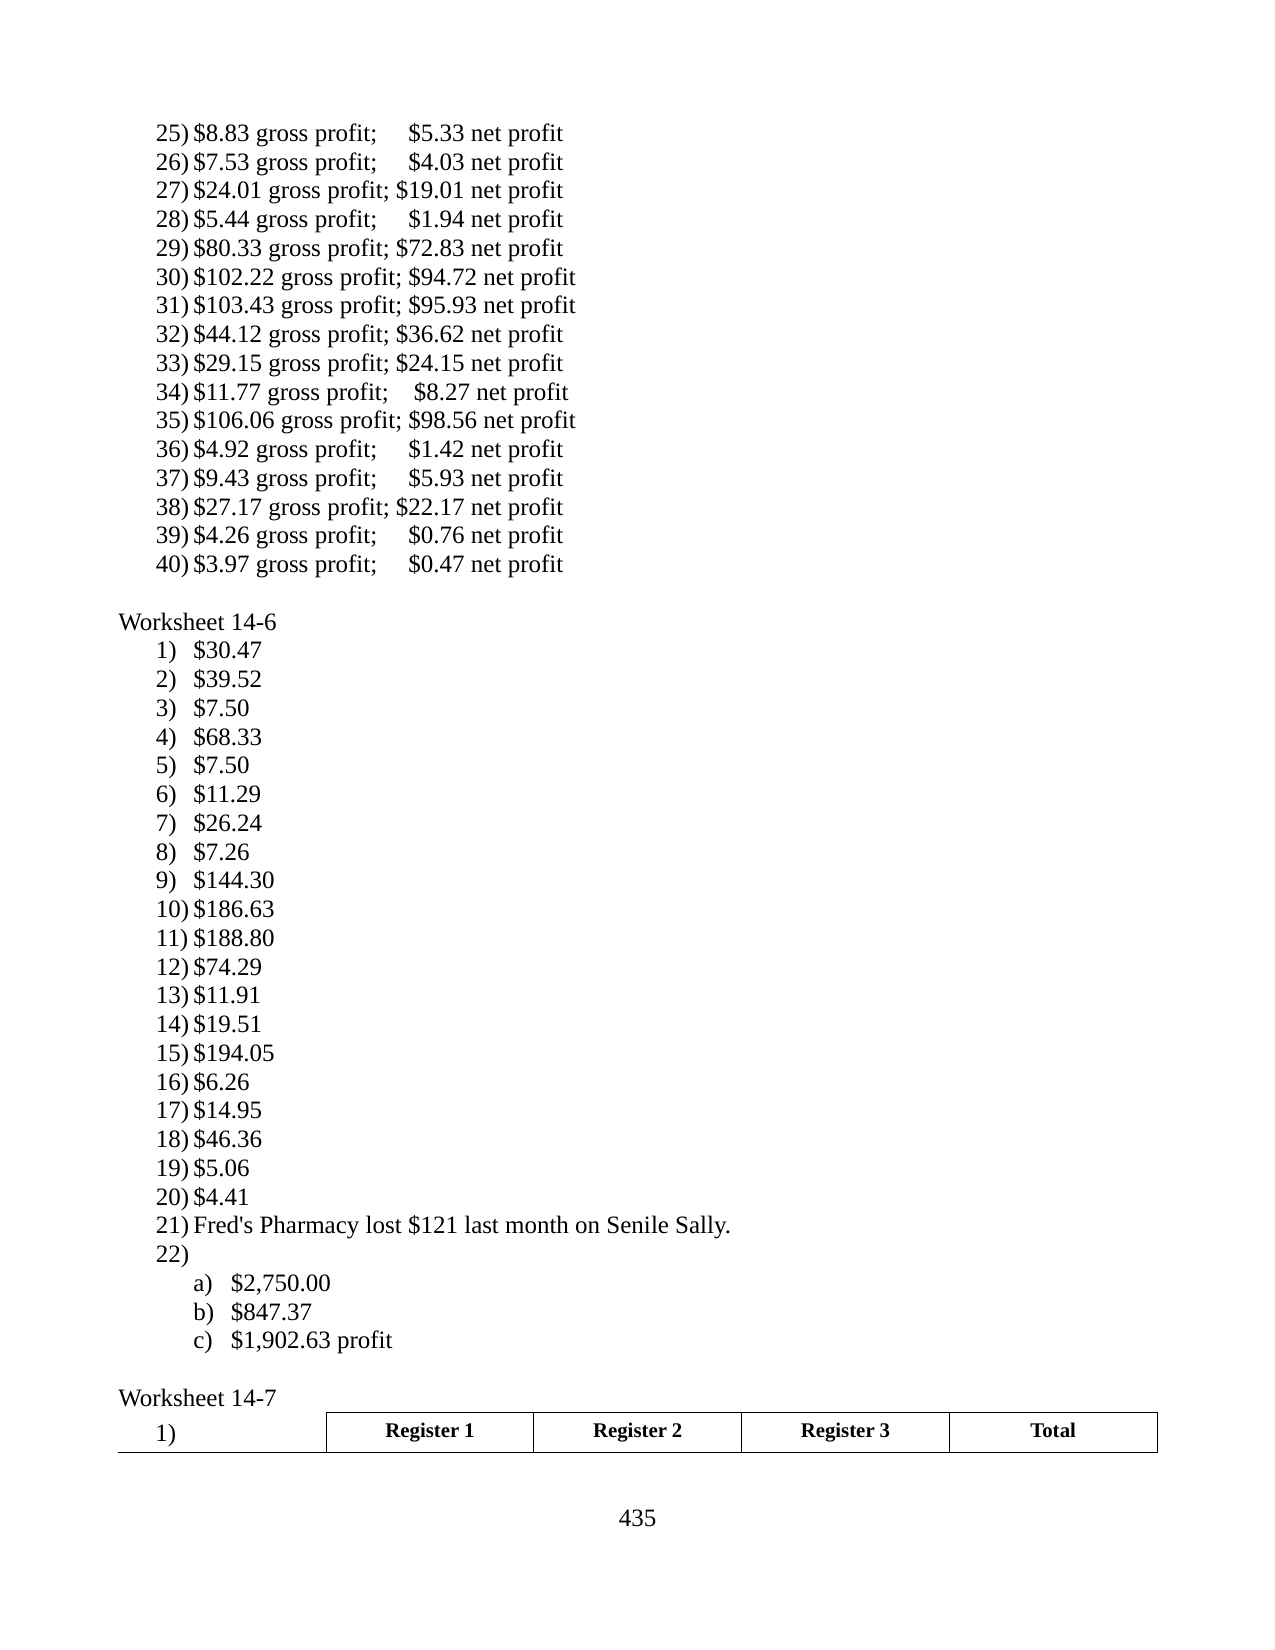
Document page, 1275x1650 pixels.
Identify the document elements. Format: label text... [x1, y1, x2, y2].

list $11.29 [156, 779, 1157, 808]
list $7.50 [156, 693, 1157, 722]
list $29.15 gross profit; $24.15 net profit [156, 348, 1157, 377]
list $2,750.00 [193, 1268, 1157, 1297]
list $3.97 gross profit; $0.47 net profit [156, 549, 1157, 578]
list $44.12 gross profit; $36.62 net profit [156, 319, 1157, 348]
list $4.26 gross profit; $0.76 net profit [156, 521, 1157, 549]
list $5.44 gross profit; $1.94 net profit [156, 204, 1157, 233]
list $27.17 gross profit; $22.17 net profit [156, 492, 1157, 521]
list $1,902.63 profit [193, 1326, 1157, 1354]
table_header Register 3 [742, 1413, 949, 1452]
table_header Total [950, 1413, 1157, 1452]
text Worksheet 14-6 [118, 607, 1157, 636]
list $19.51 [156, 1009, 1157, 1038]
list $80.33 gross profit; $72.83 net profit [156, 233, 1157, 262]
table_header 1) [118, 1412, 326, 1452]
list $30.47 [156, 636, 1157, 664]
list $8.83 gross profit; $5.33 net profit [156, 118, 1157, 147]
list $103.43 gross profit; $95.93 net profit [156, 291, 1157, 319]
list $186.63 [156, 894, 1157, 923]
list $11.91 [156, 981, 1157, 1009]
list Fred's Pharmacy lost $121 last month on Senile Sally. [156, 1211, 1157, 1239]
list $7.50 [156, 751, 1157, 779]
list $11.77 gross profit; $8.27 net profit [156, 377, 1157, 406]
list $6.26 [156, 1067, 1157, 1096]
list $9.43 gross profit; $5.93 net profit [156, 463, 1157, 492]
text Worksheet 14-7 [118, 1383, 1157, 1412]
list $847.37 [193, 1297, 1157, 1326]
list $26.24 [156, 808, 1157, 837]
list $4.41 [156, 1182, 1157, 1211]
list $144.30 [156, 866, 1157, 894]
table_header Register 1 [327, 1413, 533, 1452]
list $188.80 [156, 923, 1157, 952]
list $106.06 gross profit; $98.56 net profit [156, 406, 1157, 434]
list $7.53 gross profit; $4.03 net profit [156, 147, 1157, 176]
list $7.26 [156, 837, 1157, 866]
list $46.36 [156, 1124, 1157, 1153]
list $68.33 [156, 722, 1157, 751]
list $24.01 gross profit; $19.01 net profit [156, 176, 1157, 204]
list $5.06 [156, 1153, 1157, 1182]
table_header Register 2 [534, 1413, 741, 1452]
list $74.29 [156, 952, 1157, 981]
list $4.92 gross profit; $1.42 net profit [156, 434, 1157, 463]
list $39.52 [156, 664, 1157, 693]
list $194.05 [156, 1038, 1157, 1067]
list $14.95 [156, 1096, 1157, 1124]
list $102.22 gross profit; $94.72 net profit [156, 262, 1157, 291]
